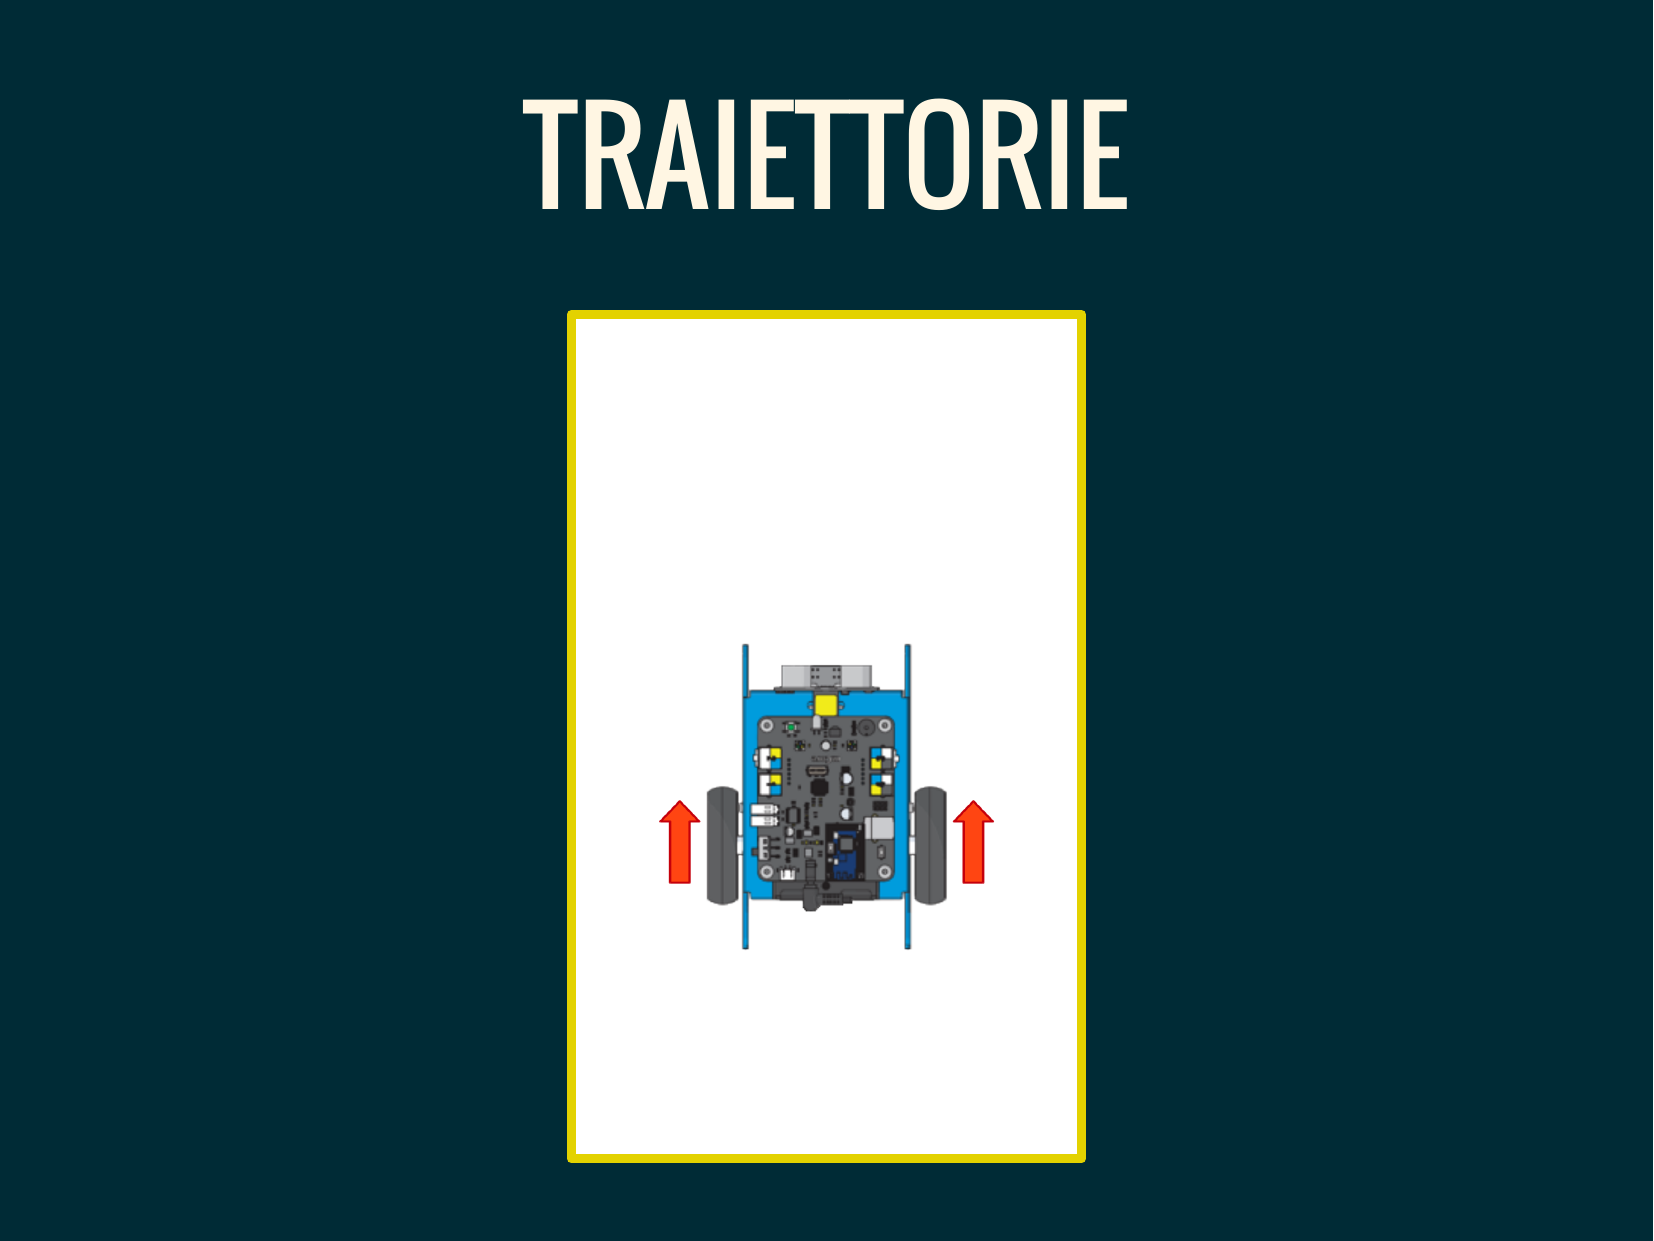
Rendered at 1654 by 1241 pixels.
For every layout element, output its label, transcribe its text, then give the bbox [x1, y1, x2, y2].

title Traiettorie [82, 49, 1571, 257]
picture [575, 318, 1078, 1155]
